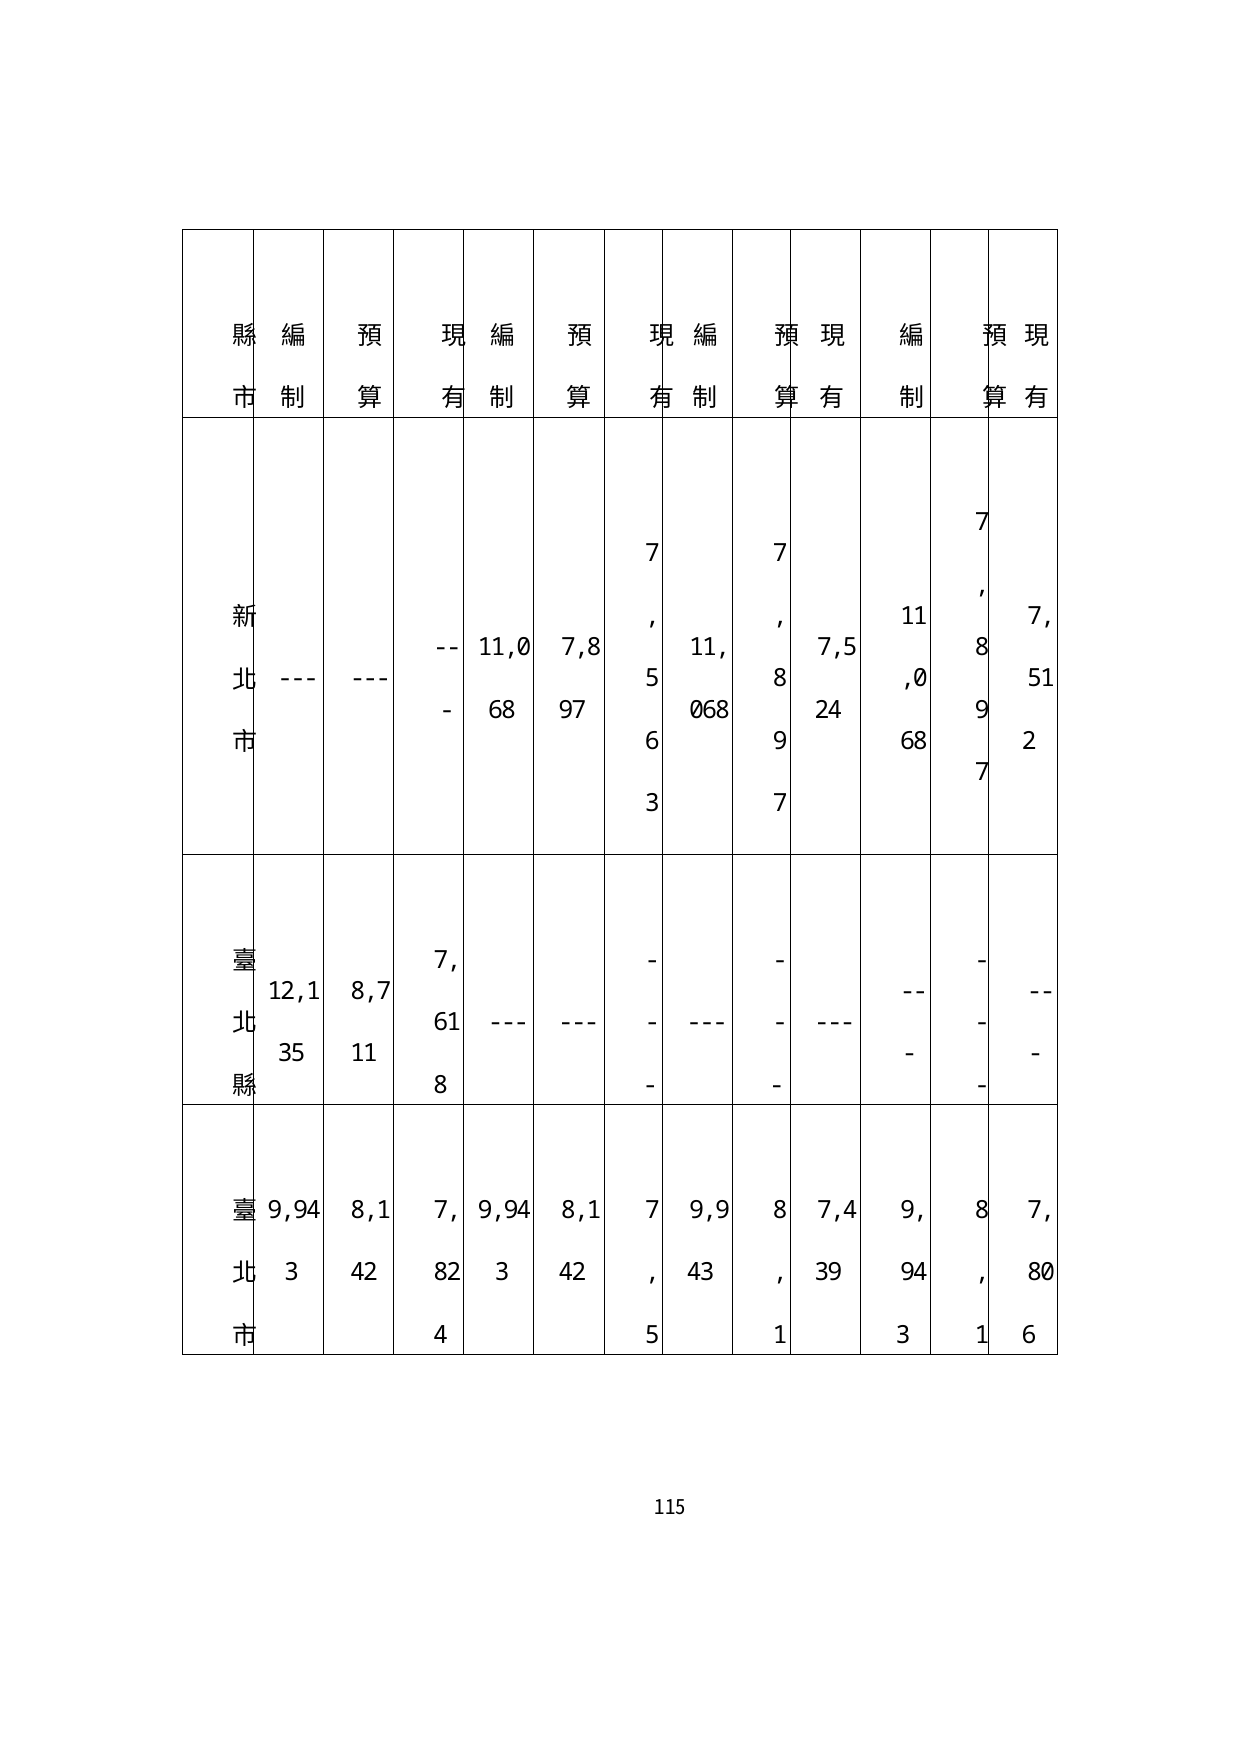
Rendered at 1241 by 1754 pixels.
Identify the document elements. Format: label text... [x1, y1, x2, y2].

table_cell 11,068 [464, 418, 533, 854]
table_cell 7,897 [931, 418, 988, 854]
table_cell 預算 [733, 230, 790, 417]
table_cell 8,142 [324, 1105, 393, 1354]
table_cell 現有 [989, 230, 1057, 417]
table_cell 預算 [534, 230, 604, 417]
table_cell --- [534, 855, 604, 1104]
table_cell 現有 [791, 230, 860, 417]
table_cell 7,563 [605, 418, 662, 854]
table_cell 預算 [931, 230, 988, 417]
table_cell 7,512 [989, 418, 1057, 854]
table_cell --- [605, 855, 662, 1104]
table_cell 編制 [254, 230, 323, 417]
table_cell 9,943 [861, 1105, 930, 1354]
table_cell --- [394, 418, 463, 854]
table_cell --- [324, 418, 393, 854]
table_cell --- [464, 855, 533, 1104]
table_cell 8,142 [534, 1105, 604, 1354]
table_cell 8,1 [931, 1105, 988, 1354]
table_cell 新北市 [183, 418, 253, 854]
table_cell 7,524 [791, 418, 860, 854]
table_cell 7,806 [989, 1105, 1057, 1354]
table_cell 7,824 [394, 1105, 463, 1354]
table_cell 臺北市 [248, 1268, 253, 1280]
table_cell 7,5 [605, 1105, 662, 1354]
table_cell 臺北市 [183, 1105, 253, 1354]
table_cell 預算 [324, 230, 393, 417]
table_cell 11,068 [663, 418, 732, 854]
table_cell --- [989, 855, 1057, 1104]
table_cell 8,711 [324, 855, 393, 1104]
table_cell --- [931, 855, 988, 1104]
table_cell --- [733, 855, 790, 1104]
table_cell --- [791, 855, 860, 1104]
table_cell 7,897 [733, 418, 790, 854]
table_cell --- [663, 855, 732, 1104]
table_cell 9,943 [464, 1105, 533, 1354]
table_cell 編制 [464, 230, 533, 417]
table_cell 現有 [394, 230, 463, 417]
table_cell 8,1 [733, 1105, 790, 1354]
table_cell 編制 [861, 230, 930, 417]
table_cell 縣市 [183, 230, 253, 417]
table_cell --- [254, 418, 323, 854]
table_cell 9,943 [663, 1105, 732, 1354]
table_cell 9,943 [254, 1105, 323, 1354]
table_cell 7,439 [791, 1105, 860, 1354]
table_cell 7,897 [534, 418, 604, 854]
table_cell 11,068 [861, 418, 930, 854]
table_cell 臺北縣 [183, 855, 253, 1104]
table_cell 現有 [605, 230, 662, 417]
table_cell 7,618 [394, 855, 463, 1104]
table_cell 12,135 [254, 855, 323, 1104]
table_cell --- [861, 855, 930, 1104]
table_cell 編制 [663, 230, 732, 417]
